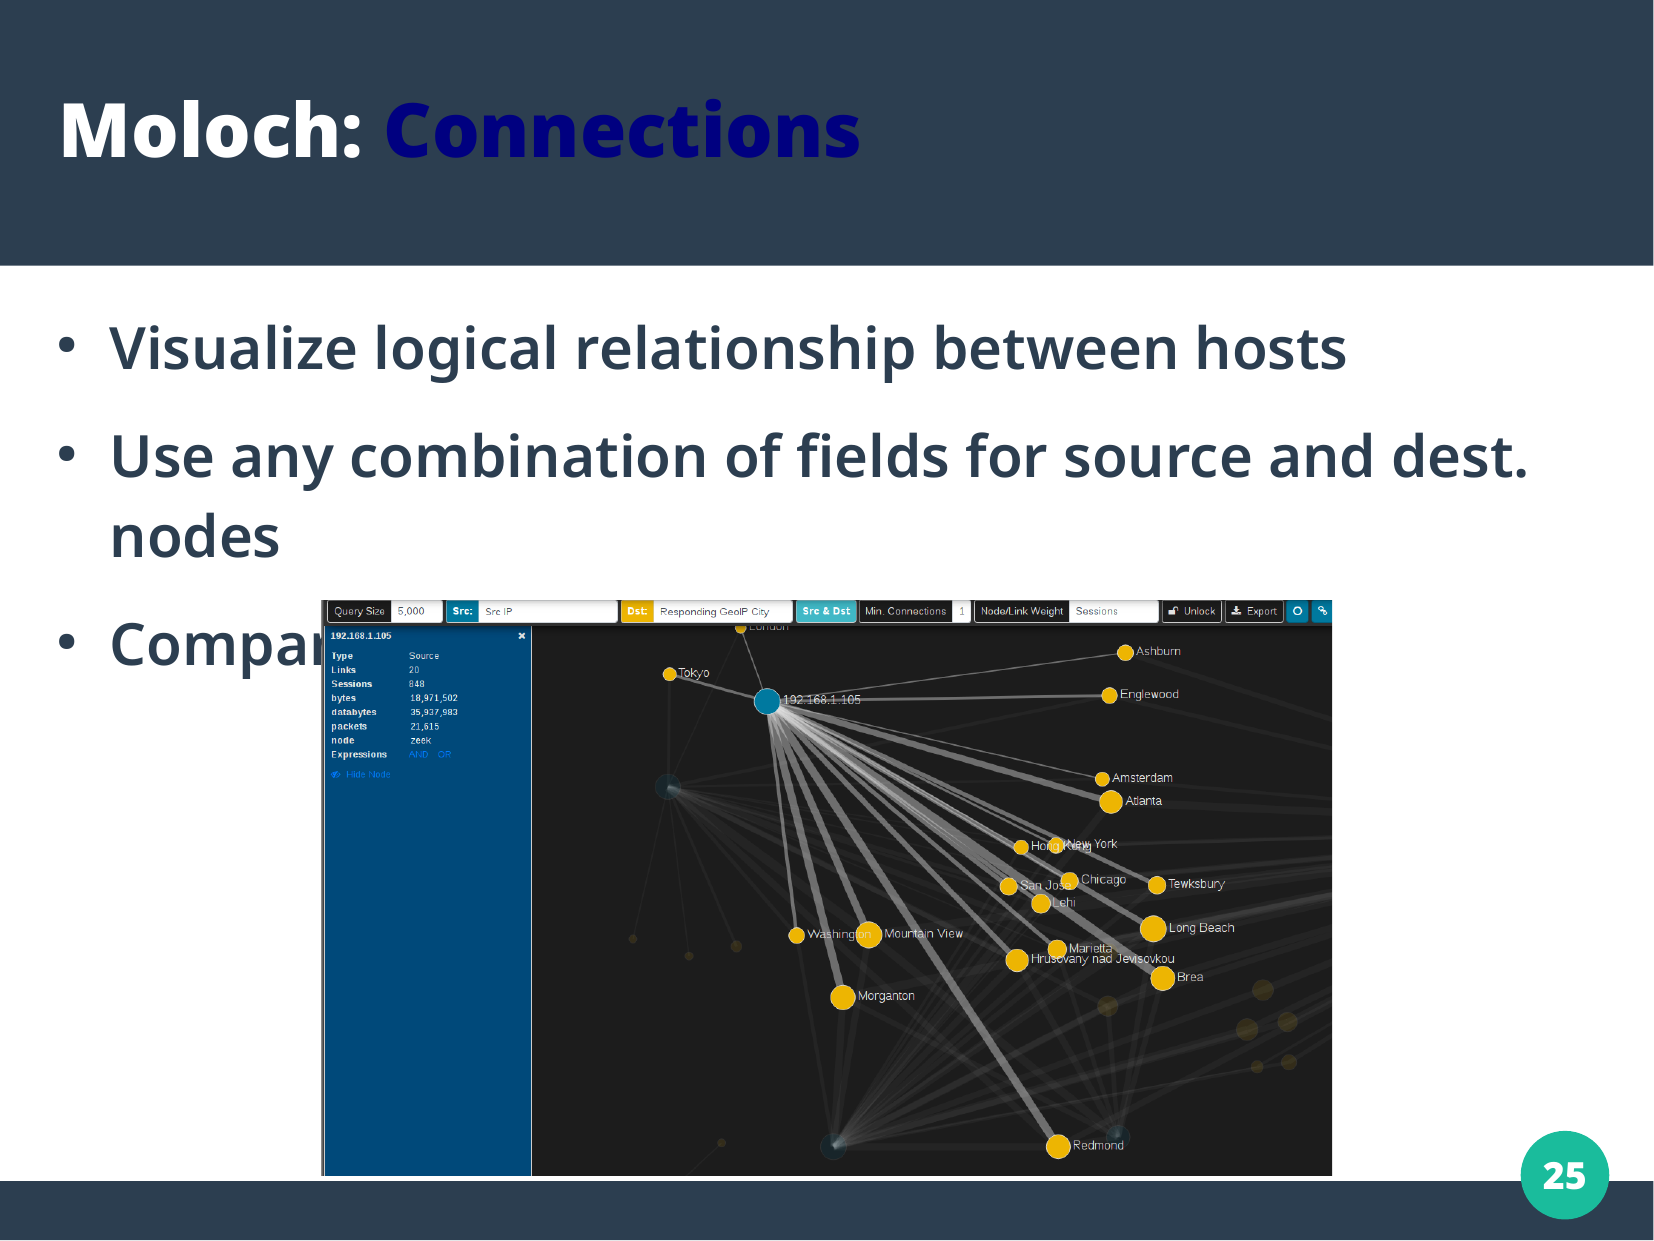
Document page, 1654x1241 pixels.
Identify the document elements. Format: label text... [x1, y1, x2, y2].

list Visualize logical relationship between hosts Use any combination of fields for source and dest. nodes Compare current vs. baseline traffic [38, 307, 1615, 1134]
title Moloch: Connections [59, 49, 1595, 207]
picture [321, 600, 1333, 1176]
picture [454, 608, 461, 614]
